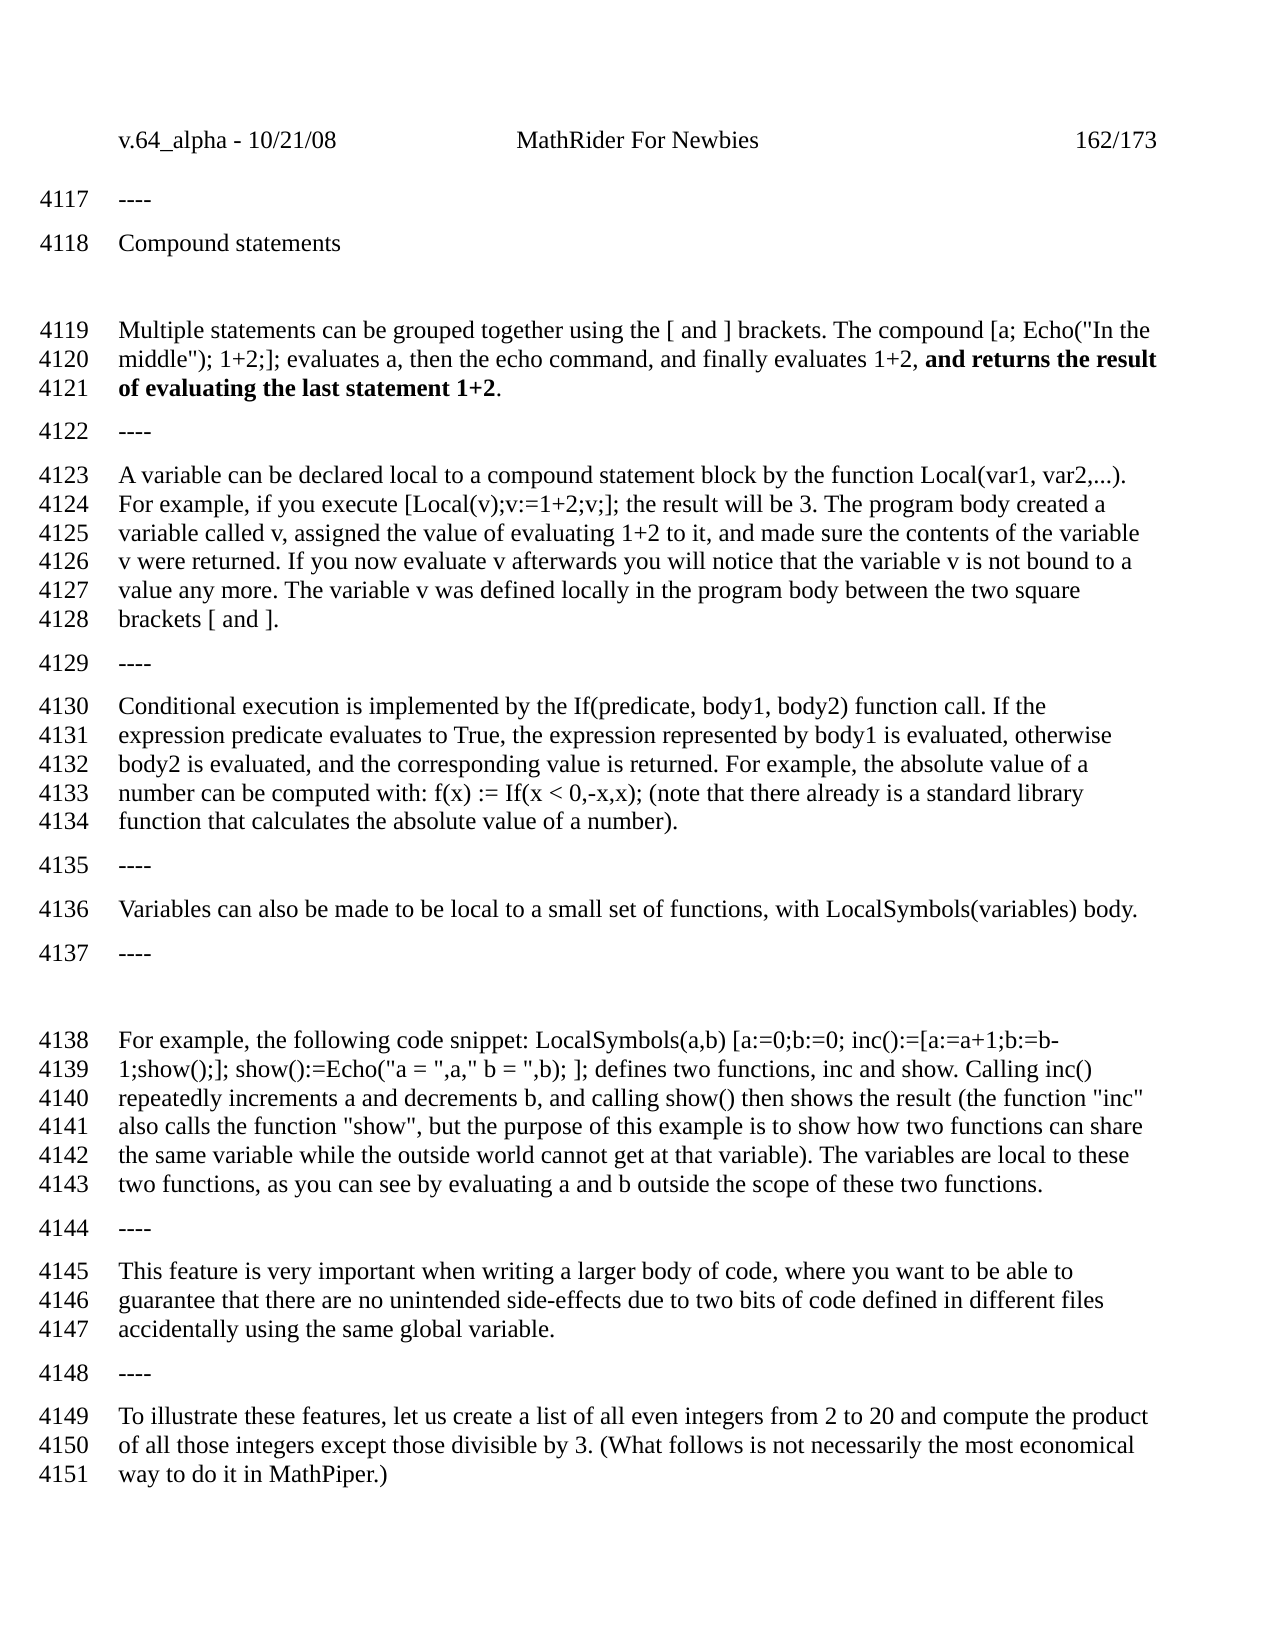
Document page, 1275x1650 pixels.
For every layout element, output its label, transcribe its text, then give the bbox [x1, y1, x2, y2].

text Compound statements [118, 228, 1157, 256]
text ---- [118, 850, 1157, 879]
text ---- [118, 416, 1157, 445]
text This feature is very important when writing a larger body of code, where you want to be able to guarantee that there are no unintended side-effects due to two bits of code defined in different files accidentally using the same global variable. [118, 1256, 1157, 1343]
text ---- [118, 938, 1157, 966]
text ---- [118, 184, 1157, 213]
text Variables can also be made to be local to a small set of functions, with LocalSymbols(variables) body. [118, 894, 1157, 923]
text To illustrate these features, let us create a list of all even integers from 2 to 20 and compute the product of all those integers except those divisible by 3. (What follows is not necessarily the most economical way to do it in MathPiper.) [118, 1401, 1157, 1488]
text ---- [118, 1358, 1157, 1386]
text A variable can be declared local to a compound statement block by the function Local(var1, var2,...). For example, if you execute [Local(v);v:=1+2;v;]; the result will be 3. The program body created a variable called v, assigned the value of evaluating 1+2 to it, and made sure the contents of the variable v were returned. If you now evaluate v afterwards you will notice that the variable v is not bound to a value any more. The variable v was defined locally in the program body between the two square brackets [ and ]. [118, 460, 1157, 633]
text Multiple statements can be grouped together using the [ and ] brackets. The compound [a; Echo("In the middle"); 1+2;]; evaluates a, then the echo command, and finally evaluates 1+2, and returns the result of evaluating the last statement 1+2. [118, 315, 1157, 401]
text Conditional execution is implemented by the If(predicate, body1, body2) function call. If the expression predicate evaluates to True, the expression represented by body1 is evaluated, otherwise body2 is evaluated, and the corresponding value is returned. For example, the absolute value of a number can be computed with: f(x) := If(x < 0,-x,x); (note that there already is a standard library function that calculates the absolute value of a number). [118, 691, 1157, 835]
text For example, the following code snippet: LocalSymbols(a,b) [a:=0;b:=0; inc():=[a:=a+1;b:=b-1;show();]; show():=Echo("a = ",a," b = ",b); ]; defines two functions, inc and show. Calling inc() repeatedly increments a and decrements b, and calling show() then shows the result (the function "inc" also calls the function "show", but the purpose of this example is to show how two functions can share the same variable while the outside world cannot get at that variable). The variables are local to these two functions, as you can see by evaluating a and b outside the scope of these two functions. [118, 1025, 1157, 1198]
text ---- [118, 1213, 1157, 1241]
text ---- [118, 648, 1157, 676]
